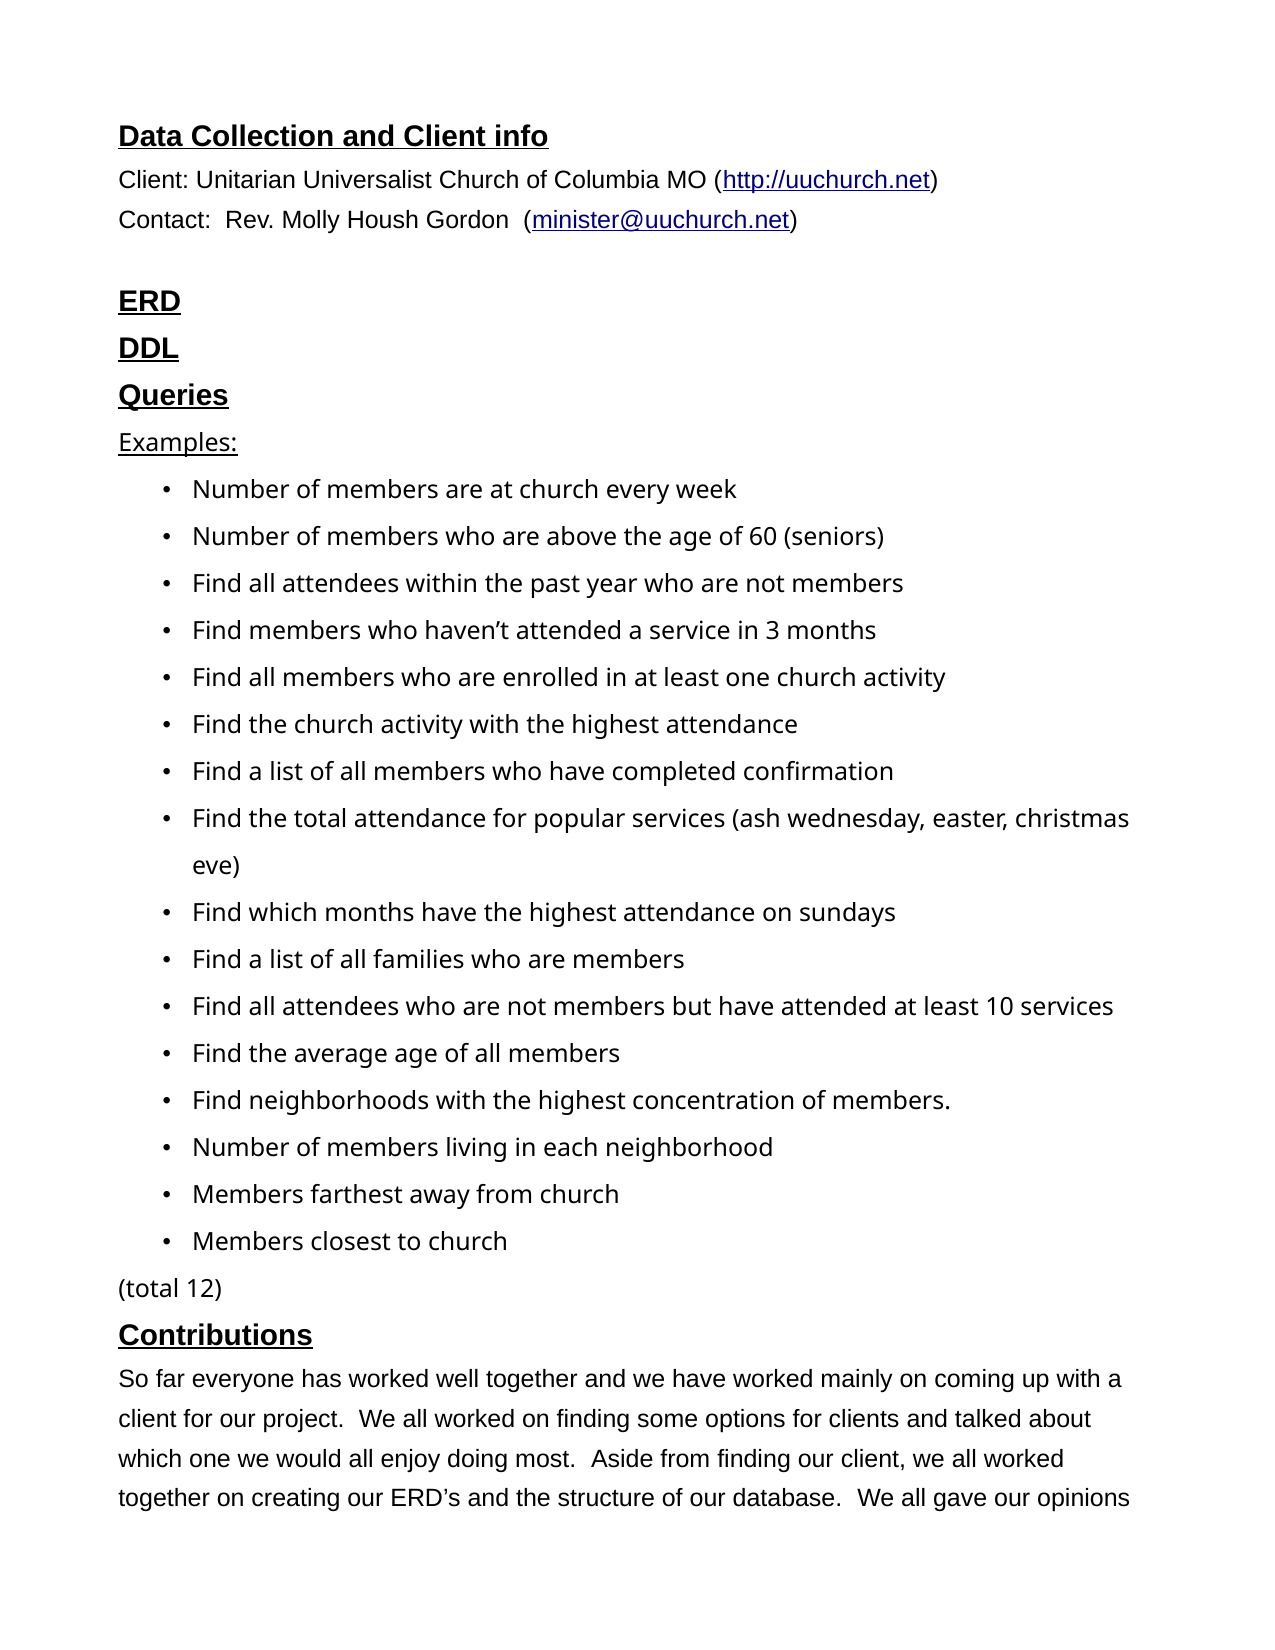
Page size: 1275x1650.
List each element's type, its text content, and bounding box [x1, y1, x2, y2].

list Find neighborhoods with the highest concentration of members. [162, 1082, 1157, 1117]
text Data Collection and Client info [118, 118, 1157, 152]
list Find all attendees who are not members but have attended at least 10 services [162, 988, 1157, 1023]
text Examples: [118, 425, 1157, 459]
list Find the church activity with the highest attendance [162, 707, 1157, 741]
list Find a list of all families who are members [162, 942, 1157, 976]
text DDL [118, 331, 1157, 365]
text Contributions [118, 1317, 1157, 1351]
list Number of members living in each neighborhood [162, 1129, 1157, 1163]
list Find the total attendance for popular services (ash wednesday, easter, christmas eve) [162, 801, 1157, 882]
list Members closest to church [162, 1223, 1157, 1257]
list Members farthest away from church [162, 1176, 1157, 1211]
text Client: Unitarian Universalist Church of Columbia MO (http://uuchurch.net) [118, 165, 1157, 194]
list Find the average age of all members [162, 1036, 1157, 1069]
text Queries [118, 378, 1157, 412]
list Find a list of all members who have completed confirmation [162, 754, 1157, 788]
list Number of members who are above the age of 60 (seniors) [162, 519, 1157, 553]
text So far everyone has worked well together and we have worked mainly on coming up with a client for our project. We all worked on finding some options for clients and talked about which one we would all enjoy doing most. Aside from finding our client, we all worked together on creating our ERD’s and the structure of our database. We all gave our opinions [118, 1364, 1157, 1512]
list Number of members are at church every week [162, 472, 1157, 506]
list Find members who haven’t attended a service in 3 months [162, 613, 1157, 647]
text ERD [118, 284, 1157, 318]
text (total 12) [118, 1270, 1157, 1304]
list Find all members who are enrolled in at least one church activity [162, 660, 1157, 694]
text Contact: Rev. Molly Housh Gordon (minister@uuchurch.net) [118, 205, 1157, 233]
list Find which months have the highest attendance on sundays [162, 894, 1157, 929]
list Find all attendees within the past year who are not members [162, 566, 1157, 600]
